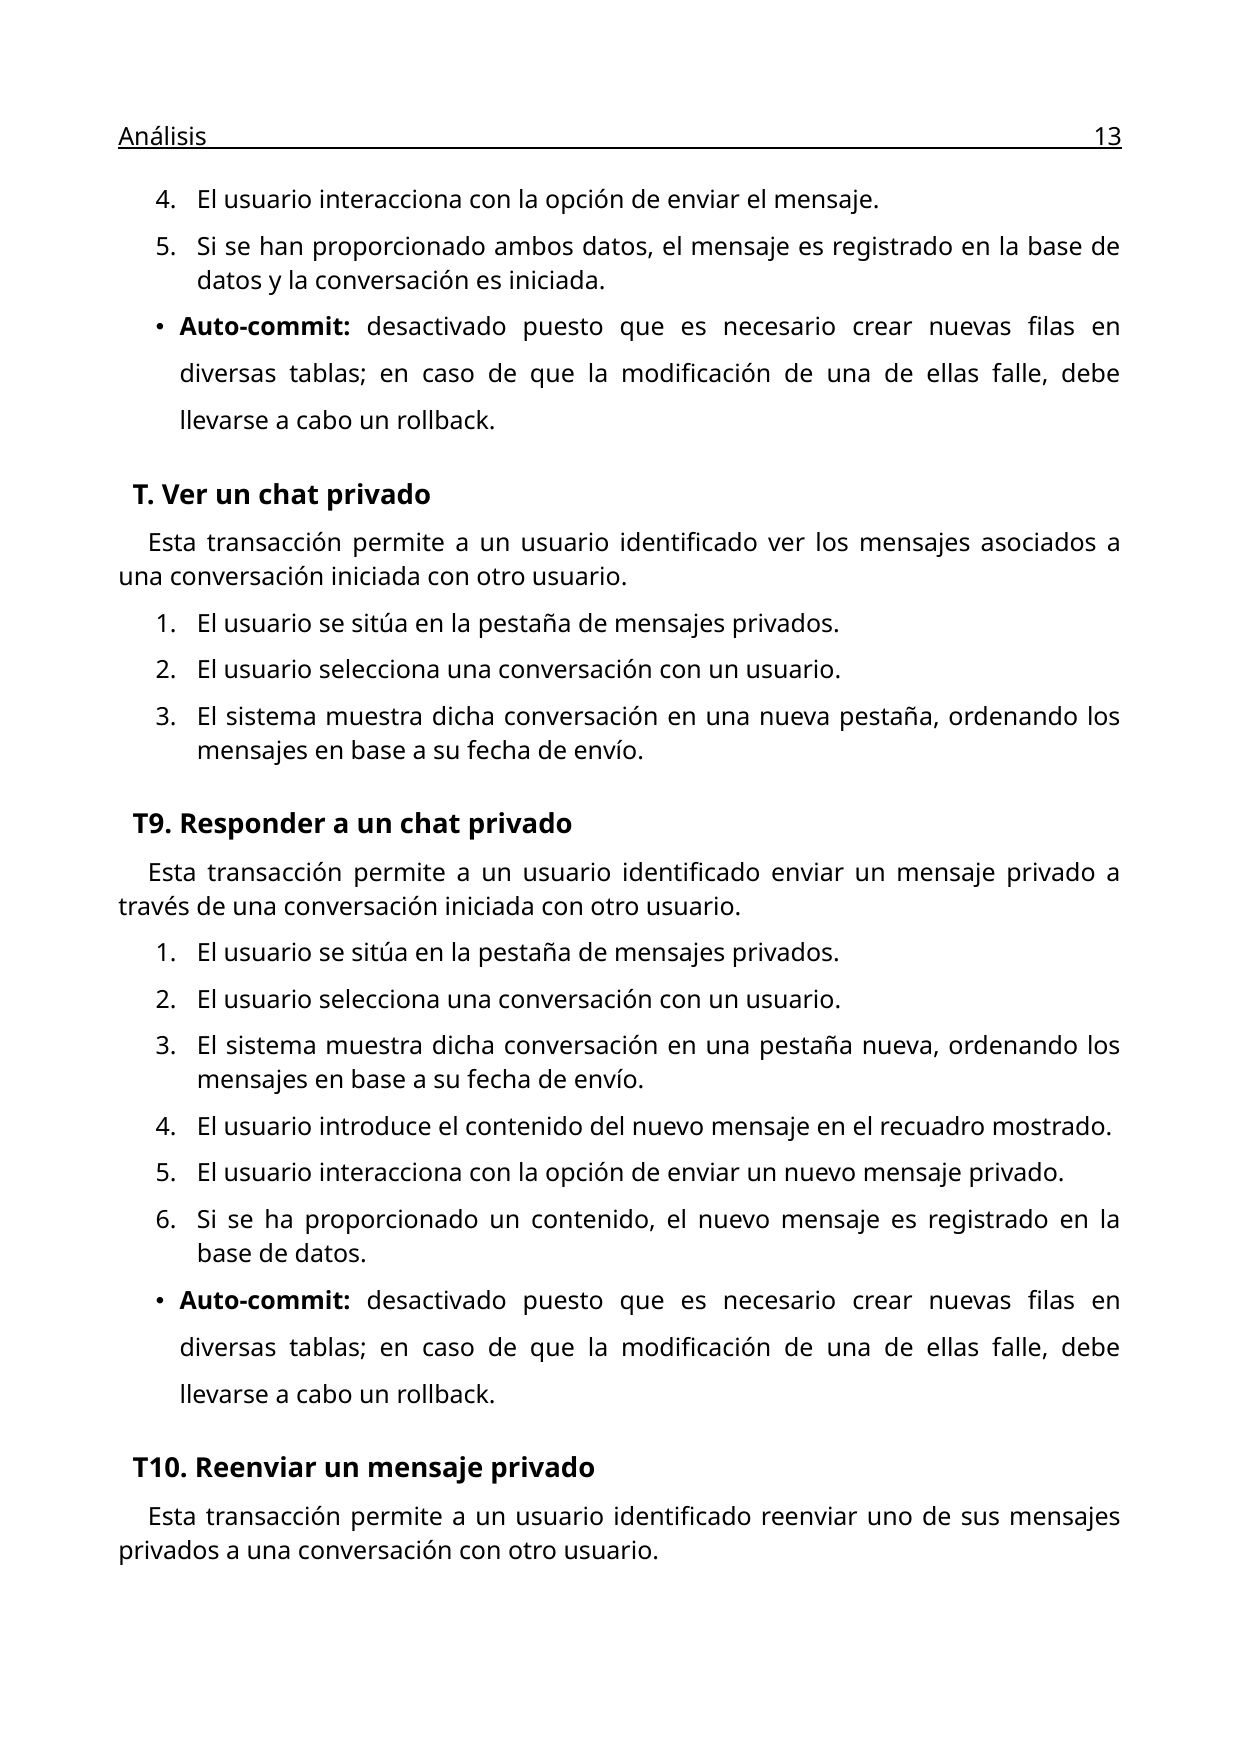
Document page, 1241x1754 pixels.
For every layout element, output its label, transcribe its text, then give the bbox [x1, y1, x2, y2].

list El usuario selecciona una conversación con un usuario. [155, 981, 1122, 1015]
list Auto-commit: desactivado puesto que es necesario crear nuevas filas en diversas tablas; en caso de que la modificación de una de ellas falle, debe llevarse a cabo un rollback. [156, 1282, 1122, 1410]
list El usuario se sitúa en la pestaña de mensajes privados. [155, 605, 1122, 639]
list El sistema muestra dicha conversación en una pestaña nueva, ordenando los mensajes en base a su fecha de envío. [155, 1028, 1122, 1096]
list El usuario selecciona una conversación con un usuario. [155, 652, 1122, 686]
text Esta transacción permite a un usuario identificado enviar un mensaje privado a través de una conversación iniciada con otro usuario. [118, 854, 1122, 922]
text Esta transacción permite a un usuario identificado ver los mensajes asociados a una conversación iniciada con otro usuario. [118, 525, 1122, 593]
subtitle T9. Responder a un chat privado [118, 804, 1122, 842]
text Esta transacción permite a un usuario identificado reenviar uno de sus mensajes privados a una conversación con otro usuario. [118, 1498, 1122, 1566]
subtitle T. Ver un chat privado [118, 475, 1122, 512]
list Auto-commit: desactivado puesto que es necesario crear nuevas filas en diversas tablas; en caso de que la modificación de una de ellas falle, debe llevarse a cabo un rollback. [156, 309, 1122, 437]
list Si se han proporcionado ambos datos, el mensaje es registrado en la base de datos y la conversación es iniciada. [155, 228, 1122, 296]
list El usuario se sitúa en la pestaña de mensajes privados. [155, 935, 1122, 969]
list El usuario interacciona con la opción de enviar un nuevo mensaje privado. [155, 1155, 1122, 1189]
list El sistema muestra dicha conversación en una nueva pestaña, ordenando los mensajes en base a su fecha de envío. [155, 698, 1122, 767]
list Si se ha proporcionado un contenido, el nuevo mensaje es registrado en la base de datos. [155, 1202, 1122, 1270]
list El usuario introduce el contenido del nuevo mensaje en el recuadro mostrado. [155, 1108, 1122, 1143]
list El usuario interacciona con la opción de enviar el mensaje. [155, 182, 1122, 216]
subtitle T10. Reenviar un mensaje privado [118, 1448, 1122, 1486]
